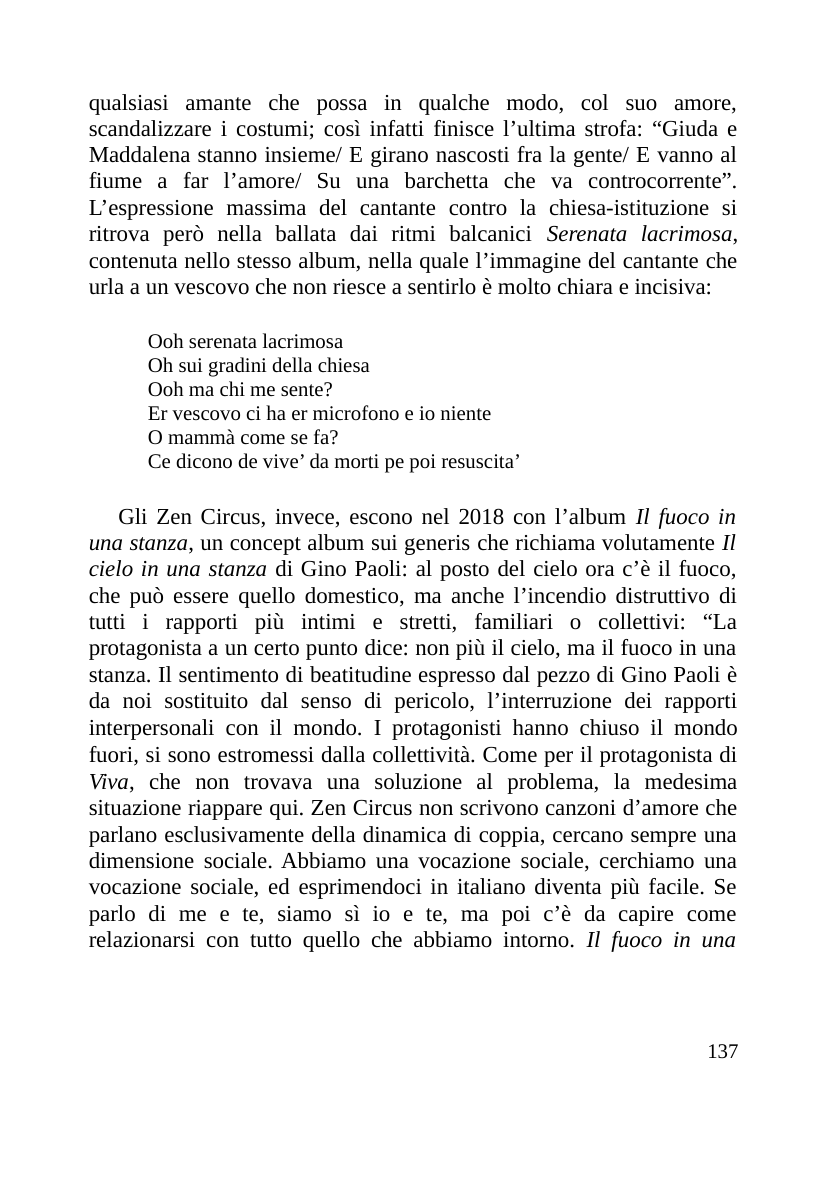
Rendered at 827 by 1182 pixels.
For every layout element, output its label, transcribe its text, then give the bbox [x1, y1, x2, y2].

text Gli Zen Circus, invece, escono nel 2018 con l’album Il fuoco in una stanza, un concept album sui generis che richiama volutamente Il cielo in una stanza di Gino Paoli: al posto del cielo ora c’è il fuoco, che può essere quello domestico, ma anche l’incendio distruttivo di tutti i rapporti più intimi e stretti, familiari o collettivi: “La protagonista a un certo punto dice: non più il cielo, ma il fuoco in una stanza. Il sentimento di beatitudine espresso dal pezzo di Gino Paoli è da noi sostituito dal senso di pericolo, l’interruzione dei rapporti interpersonali con il mondo. I protagonisti hanno chiuso il mondo fuori, si sono estromessi dalla collettività. Come per il protagonista di Viva, che non trovava una soluzione al problema, la medesima situazione riappare qui. Zen Circus non scrivono canzoni d’amore che parlano esclusivamente della dinamica di coppia, cercano sempre una dimensione sociale. Abbiamo una vocazione sociale, cerchiamo una vocazione sociale, ed esprimendoci in italiano diventa più facile. Se parlo di me e te, siamo sì io e te, ma poi c’è da capire come relazionarsi con tutto quello che abbiamo intorno. Il fuoco in una [88, 503, 738, 952]
text Ooh serenata lacrimosa Oh sui gradini della chiesa Ooh ma chi me sente? Er vescovo ci ha er microfono e io niente O mammà come se fa? Ce dicono de vive’ da morti pe poi resuscita’ [148, 329, 679, 473]
text qualsiasi amante che possa in qualche modo, col suo amore, scandalizzare i costumi; così infatti finisce l’ultima strofa: “Giuda e Maddalena stanno insieme/ E girano nascosti fra la gente/ E vanno al fiume a far l’amore/ Su una barchetta che va controcorrente”. L’espressione massima del cantante contro la chiesa-istituzione si ritrova però nella ballata dai ritmi balcanici Serenata lacrimosa, contenuta nello stesso album, nella quale l’immagine del cantante che urla a un vescovo che non riesce a sentirlo è molto chiara e incisiva: [88, 88, 738, 299]
